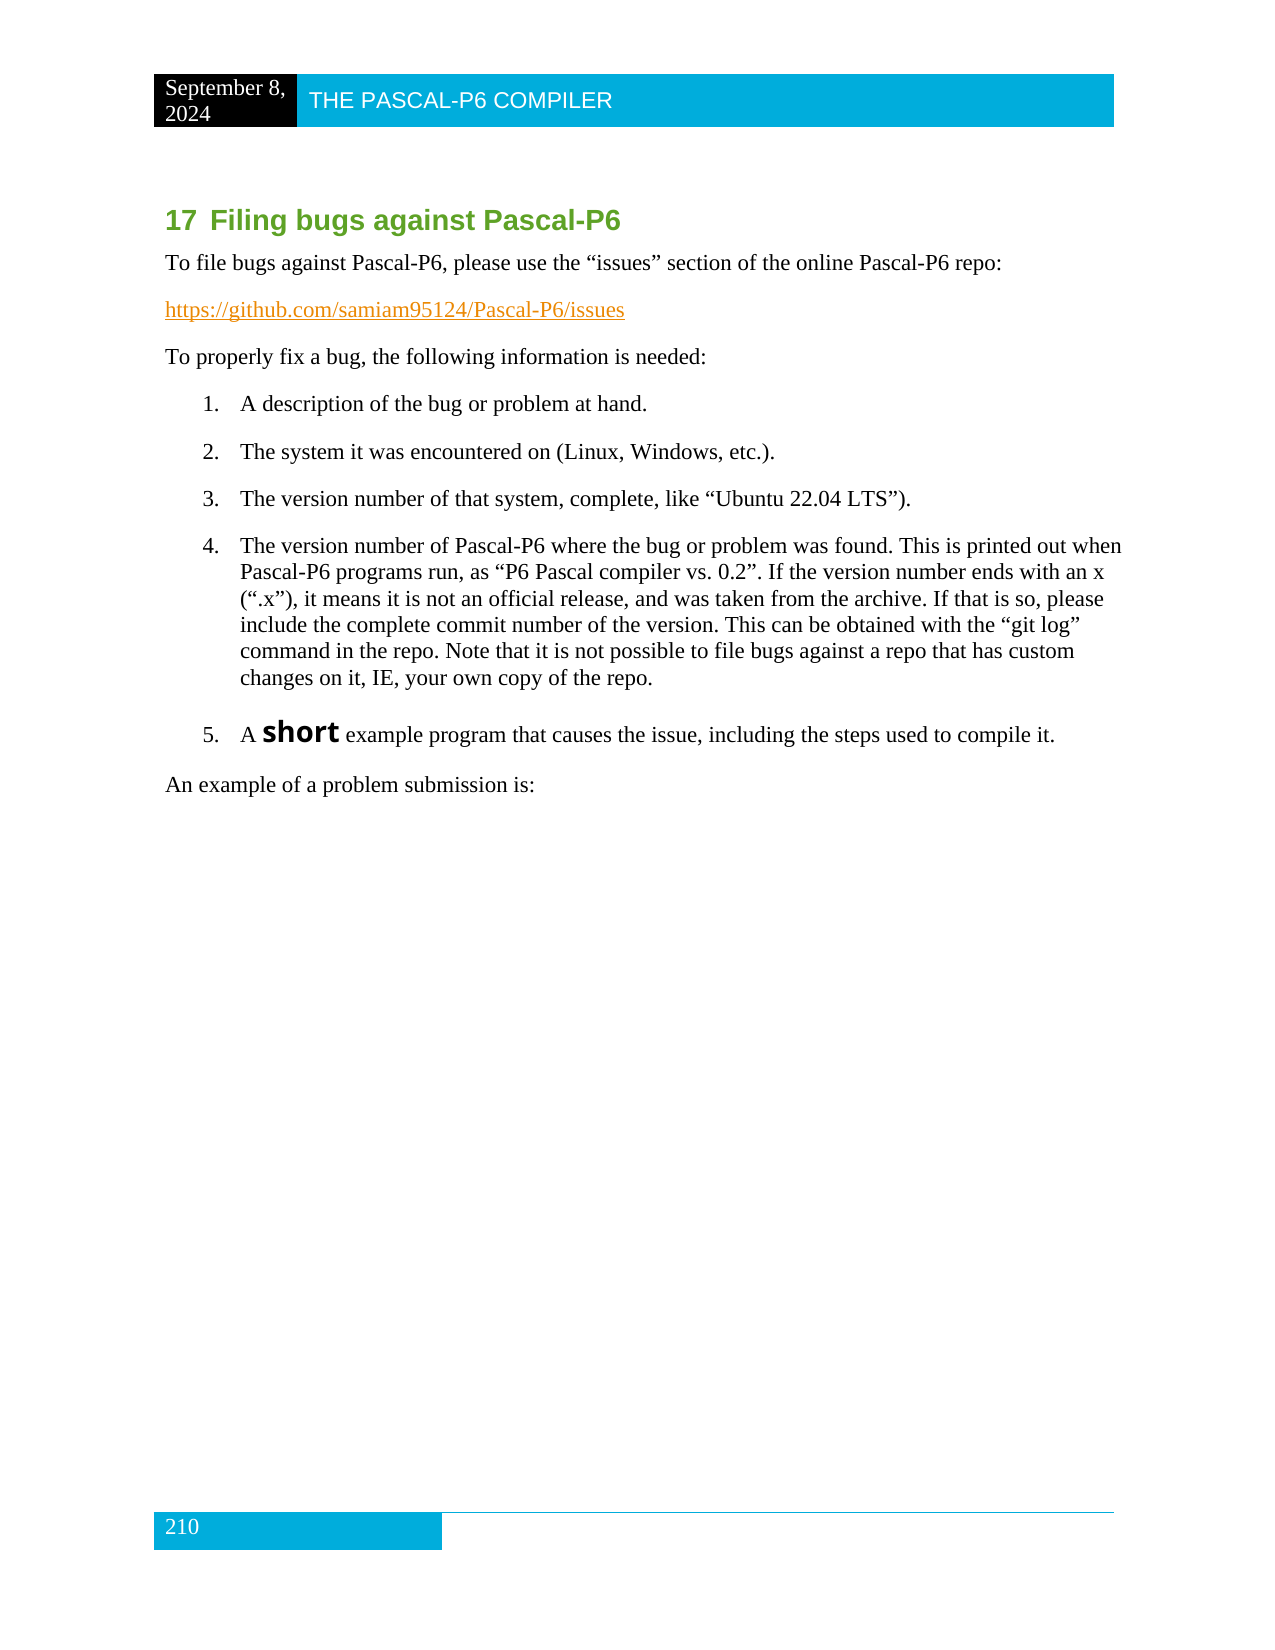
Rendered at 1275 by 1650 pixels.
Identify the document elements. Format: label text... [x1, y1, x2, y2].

subtitle Filing bugs against Pascal-P6 [165, 203, 1125, 236]
list A short example program that causes the issue, including the steps used to compile it. [202, 711, 1125, 751]
text An example of a problem submission is: [165, 772, 1125, 798]
list The version number of Pascal-P6 where the bug or problem was found. This is printed out when Pascal-P6 programs run, as “P6 Pascal compiler vs. 0.2”. If the version number ends with an x (“.x”), it means it is not an official release, and was taken from the archive. If that is so, please include the complete commit number of the version. This can be obtained with the “git log” command in the repo. Note that it is not possible to file bugs against a repo that has custom changes on it, IE, your own copy of the repo. [202, 532, 1125, 690]
list A description of the bug or problem at hand. [202, 391, 1125, 417]
text To file bugs against Pascal-P6, please use the “issues” section of the online Pascal-P6 repo: [165, 249, 1125, 275]
text https://github.com/samiam95124/Pascal-P6/issues [165, 296, 1125, 322]
list The version number of that system, complete, like “Ubuntu 22.04 LTS”). [202, 485, 1125, 511]
text To properly fix a bug, the following information is needed: [165, 343, 1125, 370]
list The system it was encountered on (Linux, Windows, etc.). [202, 438, 1125, 464]
